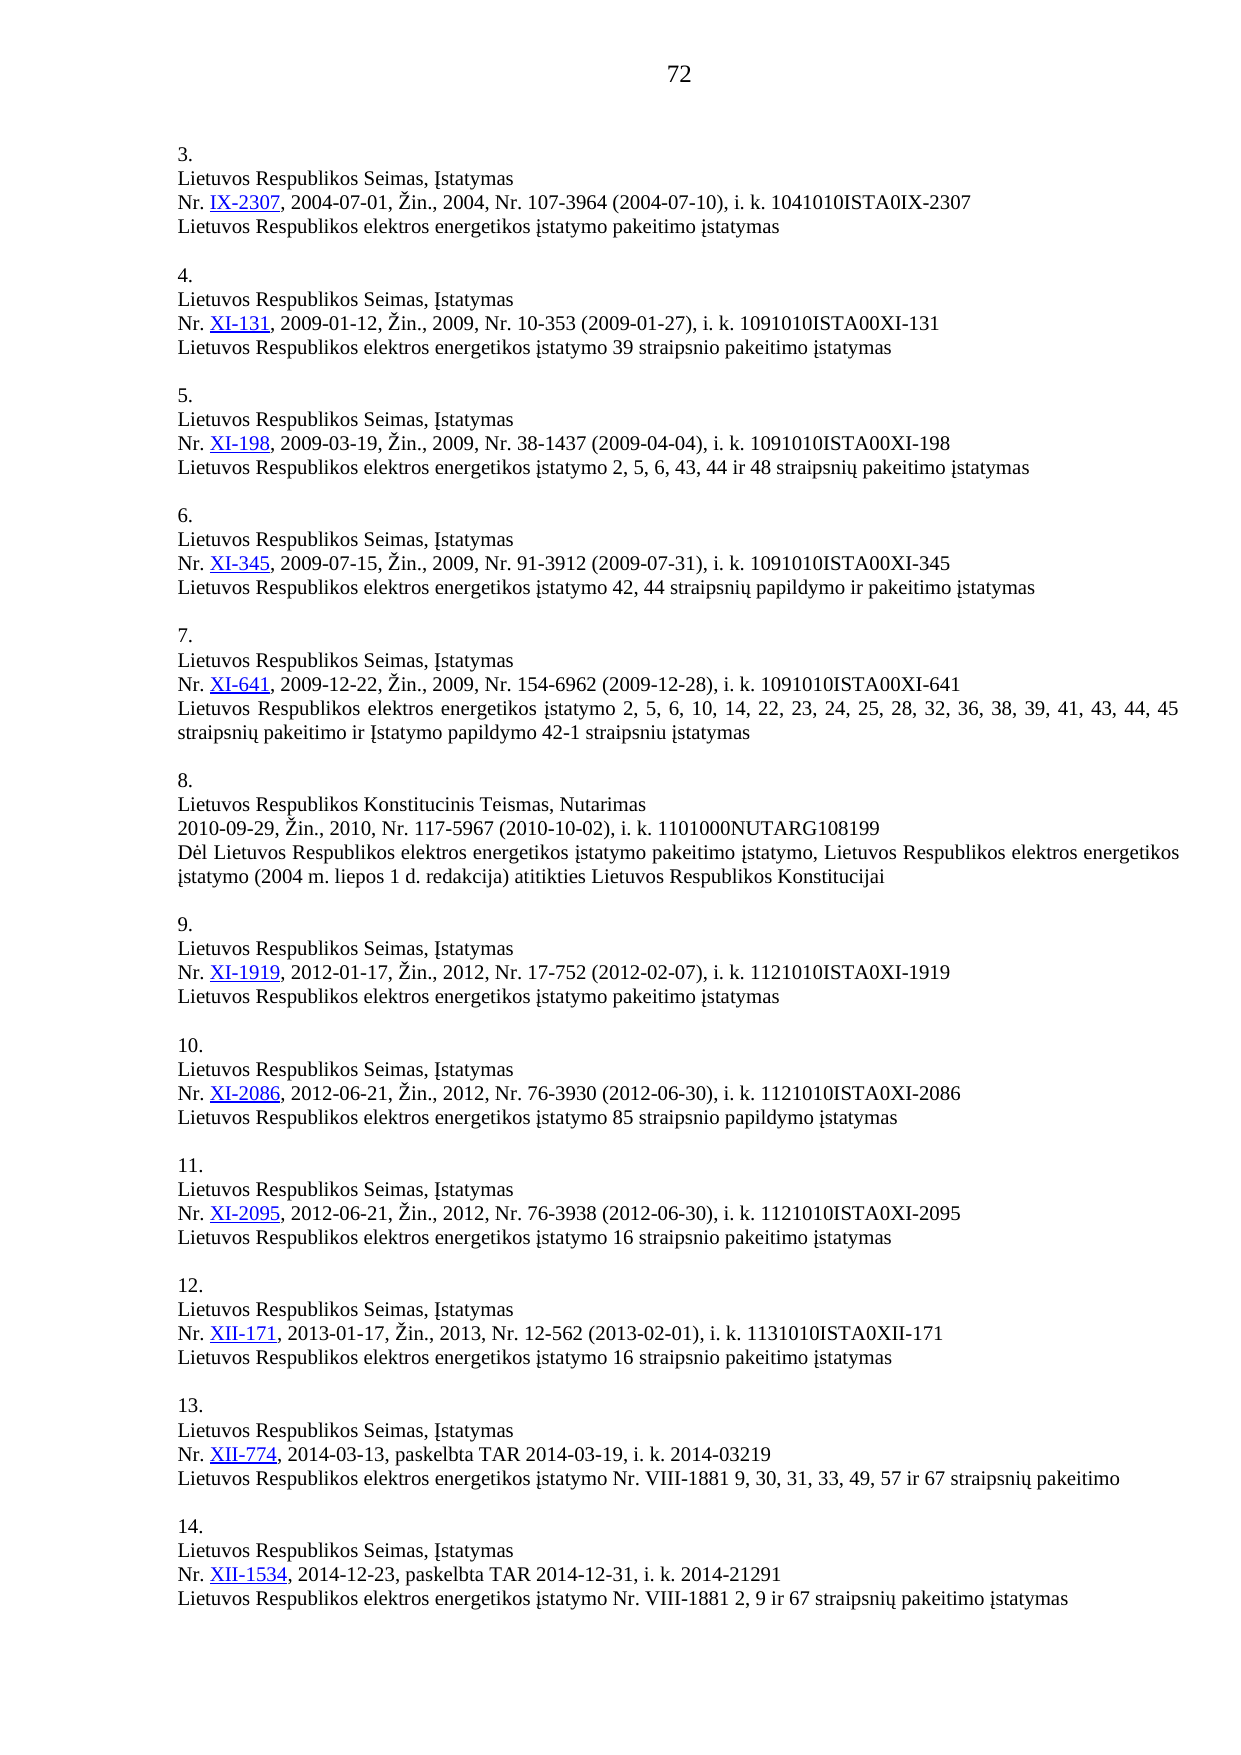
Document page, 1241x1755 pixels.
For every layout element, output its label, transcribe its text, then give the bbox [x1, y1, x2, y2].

text Lietuvos Respublikos elektros energetikos įstatymo pakeitimo įstatymas [177, 214, 1181, 238]
text Lietuvos Respublikos Seimas, Įstatymas [177, 407, 1181, 431]
text Lietuvos Respublikos elektros energetikos įstatymo 2, 5, 6, 10, 14, 22, 23, 24, 25, 28, 32, 36, 38, 39, 41, 43, 44, 45 straipsnių pakeitimo ir Įstatymo papildymo 42-1 straipsniu įstatymas [177, 696, 1181, 744]
text 7. [177, 623, 1181, 647]
text Nr. IX-2307, 2004-07-01, Žin., 2004, Nr. 107-3964 (2004-07-10), i. k. 1041010ISTA0IX-2307 [177, 190, 1181, 214]
text Lietuvos Respublikos elektros energetikos įstatymo 39 straipsnio pakeitimo įstatymas [177, 335, 1181, 359]
text 8. [177, 768, 1181, 792]
text 5. [177, 383, 1181, 407]
text Lietuvos Respublikos Konstitucinis Teismas, Nutarimas [177, 792, 1181, 816]
text Lietuvos Respublikos elektros energetikos įstatymo Nr. VIII-1881 9, 30, 31, 33, 49, 57 ir 67 straipsnių pakeitimo [177, 1466, 1181, 1490]
text Lietuvos Respublikos elektros energetikos įstatymo pakeitimo įstatymas [177, 984, 1181, 1008]
text Lietuvos Respublikos elektros energetikos įstatymo 2, 5, 6, 43, 44 ir 48 straipsnių pakeitimo įstatymas [177, 455, 1181, 479]
text Nr. XI-345, 2009-07-15, Žin., 2009, Nr. 91-3912 (2009-07-31), i. k. 1091010ISTA00XI-345 [177, 551, 1181, 575]
text Lietuvos Respublikos Seimas, Įstatymas [177, 1297, 1181, 1321]
text Nr. XII-1534, 2014-12-23, paskelbta TAR 2014-12-31, i. k. 2014-21291 [177, 1562, 1181, 1586]
text 3. [177, 142, 1181, 166]
text Nr. XI-2095, 2012-06-21, Žin., 2012, Nr. 76-3938 (2012-06-30), i. k. 1121010ISTA0XI-2095 [177, 1201, 1181, 1225]
text Nr. XI-1919, 2012-01-17, Žin., 2012, Nr. 17-752 (2012-02-07), i. k. 1121010ISTA0XI-1919 [177, 960, 1181, 984]
text Lietuvos Respublikos Seimas, Įstatymas [177, 1177, 1181, 1201]
text Lietuvos Respublikos Seimas, Įstatymas [177, 287, 1181, 311]
text 2010-09-29, Žin., 2010, Nr. 117-5967 (2010-10-02), i. k. 1101000NUTARG108199 [177, 816, 1181, 840]
text Lietuvos Respublikos elektros energetikos įstatymo 42, 44 straipsnių papildymo ir pakeitimo įstatymas [177, 575, 1181, 599]
text 13. [177, 1393, 1181, 1417]
text Nr. XI-2086, 2012-06-21, Žin., 2012, Nr. 76-3930 (2012-06-30), i. k. 1121010ISTA0XI-2086 [177, 1081, 1181, 1105]
text Lietuvos Respublikos elektros energetikos įstatymo 16 straipsnio pakeitimo įstatymas [177, 1225, 1181, 1249]
text Lietuvos Respublikos Seimas, Įstatymas [177, 1538, 1181, 1562]
text 10. [177, 1032, 1181, 1057]
text Lietuvos Respublikos Seimas, Įstatymas [177, 936, 1181, 960]
text Nr. XII-171, 2013-01-17, Žin., 2013, Nr. 12-562 (2013-02-01), i. k. 1131010ISTA0XII-171 [177, 1321, 1181, 1345]
text Lietuvos Respublikos elektros energetikos įstatymo Nr. VIII-1881 2, 9 ir 67 straipsnių pakeitimo įstatymas [177, 1586, 1181, 1610]
text 4. [177, 262, 1181, 287]
text Lietuvos Respublikos Seimas, Įstatymas [177, 1057, 1181, 1081]
text 9. [177, 912, 1181, 936]
text Lietuvos Respublikos Seimas, Įstatymas [177, 166, 1181, 190]
text Lietuvos Respublikos Seimas, Įstatymas [177, 1417, 1181, 1442]
text Dėl Lietuvos Respublikos elektros energetikos įstatymo pakeitimo įstatymo, Lietuvos Respublikos elektros energetikos įstatymo (2004 m. liepos 1 d. redakcija) atitikties Lietuvos Respublikos Konstitucijai [177, 840, 1181, 888]
text Nr. XI-198, 2009-03-19, Žin., 2009, Nr. 38-1437 (2009-04-04), i. k. 1091010ISTA00XI-198 [177, 431, 1181, 455]
text Lietuvos Respublikos elektros energetikos įstatymo 16 straipsnio pakeitimo įstatymas [177, 1345, 1181, 1369]
text 6. [177, 503, 1181, 527]
text 14. [177, 1514, 1181, 1538]
text Lietuvos Respublikos elektros energetikos įstatymo 85 straipsnio papildymo įstatymas [177, 1105, 1181, 1129]
text Lietuvos Respublikos Seimas, Įstatymas [177, 527, 1181, 551]
text Nr. XI-131, 2009-01-12, Žin., 2009, Nr. 10-353 (2009-01-27), i. k. 1091010ISTA00XI-131 [177, 311, 1181, 335]
text Nr. XII-774, 2014-03-13, paskelbta TAR 2014-03-19, i. k. 2014-03219 [177, 1442, 1181, 1466]
text Nr. XI-641, 2009-12-22, Žin., 2009, Nr. 154-6962 (2009-12-28), i. k. 1091010ISTA00XI-641 [177, 672, 1181, 696]
text 12. [177, 1273, 1181, 1297]
text Lietuvos Respublikos Seimas, Įstatymas [177, 647, 1181, 672]
text 11. [177, 1153, 1181, 1177]
